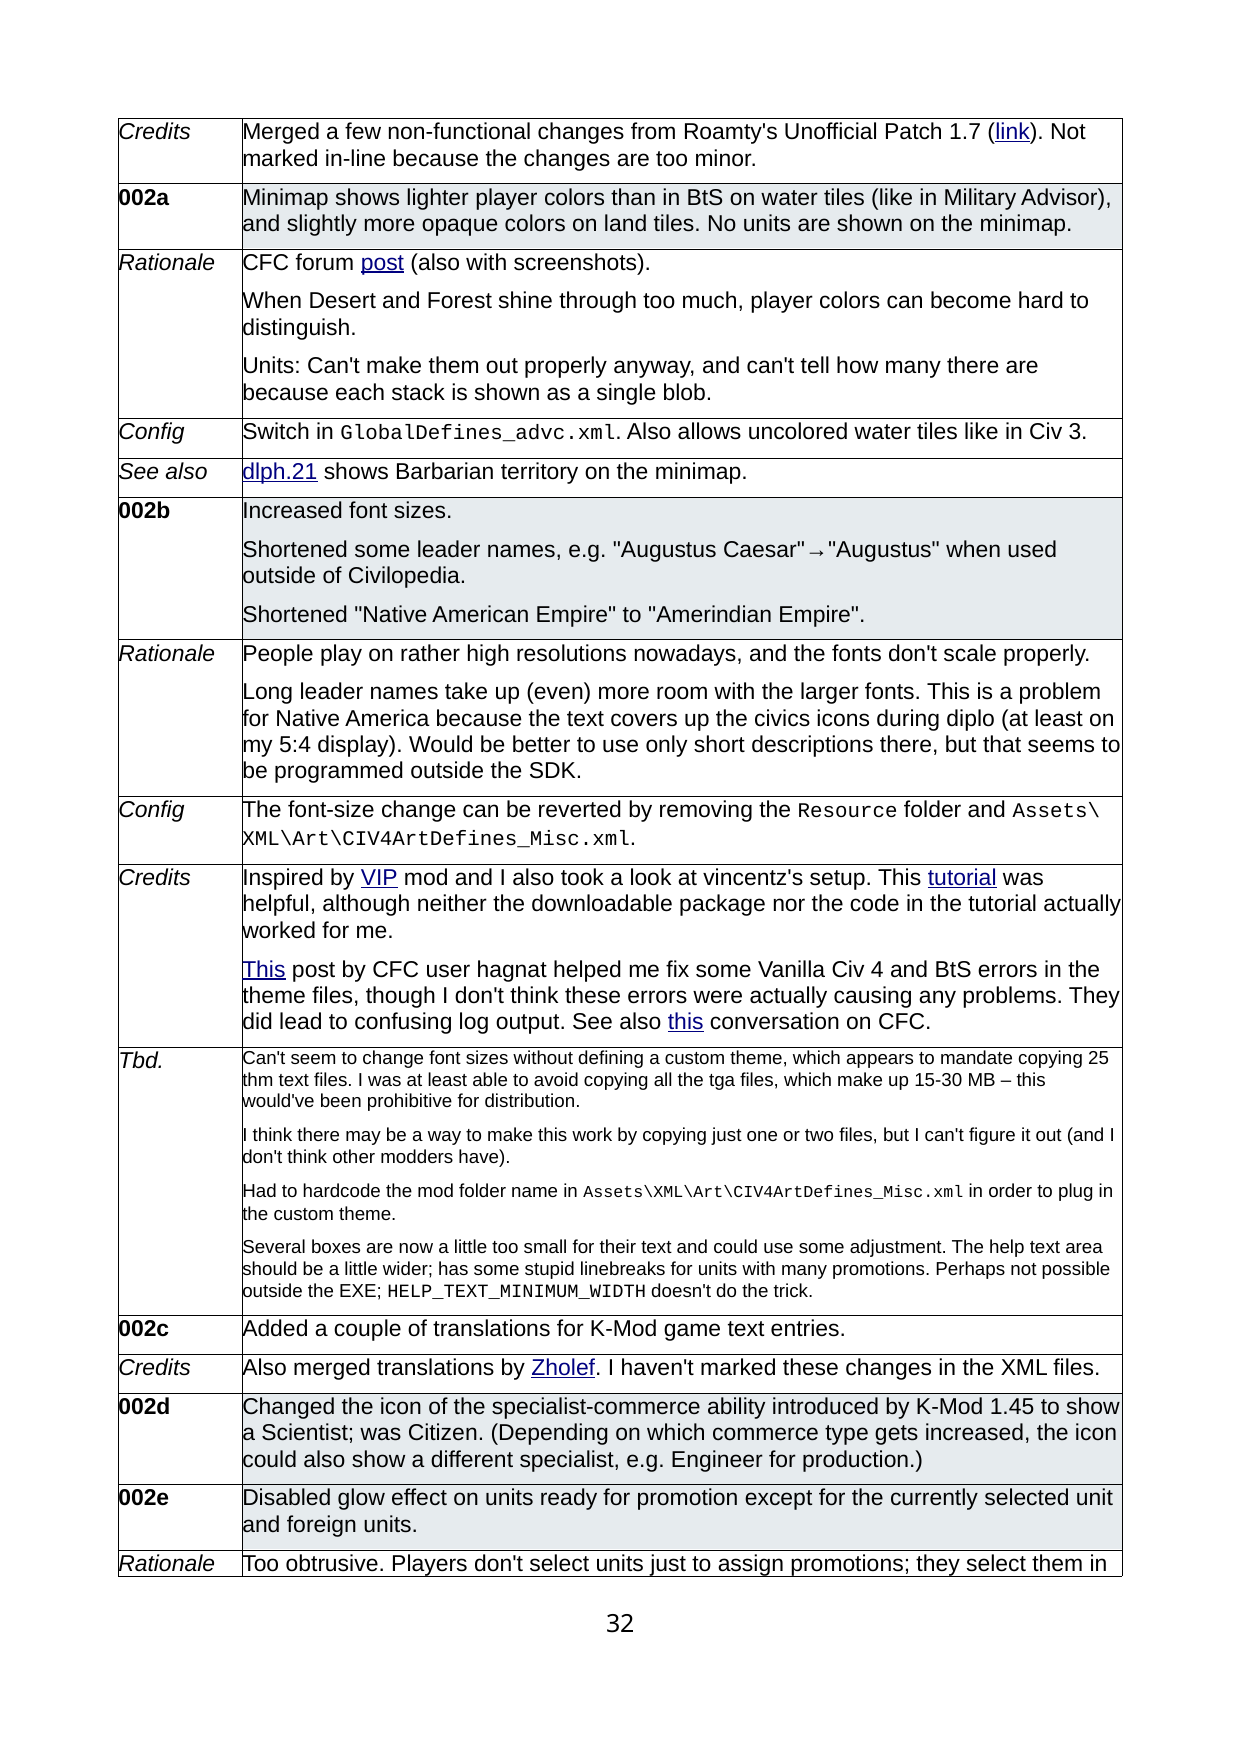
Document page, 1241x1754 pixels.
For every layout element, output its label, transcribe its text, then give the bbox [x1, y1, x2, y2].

table_cell Switch in GlobalDefines_advc.xml. Also allows uncolored water tiles like in Civ 3. [243, 419, 1122, 458]
table_cell Credits [119, 119, 242, 183]
table_cell 002c [119, 1316, 242, 1354]
table_cell Config [119, 797, 242, 864]
table_cell The font-size change can be reverted by removing the Resource folder and Assets\XML\Art\CIV4ArtDefines_Misc.xml. [243, 797, 1122, 864]
table_cell Too obtrusive. Players don't select units just to assign promotions; they select them in [243, 1551, 1122, 1576]
table_cell 002b [119, 498, 242, 639]
table_cell dlph.21 shows Barbarian territory on the minimap. [243, 459, 1122, 497]
table_cell Added a couple of translations for K-Mod game text entries. [243, 1316, 1122, 1354]
table_cell Can't seem to change font sizes without defining a custom theme, which appears to mandate copying 25 thm text files. I was at least able to avoid copying all the tga files, which make up 15-30 MB – this would've been prohibitive for distribution. I think there may be a way to make this work by copying just one or two files, but I can't figure it out (and I don't think other modders have). Had to hardcode the mod folder name in Assets\XML\Art\CIV4ArtDefines_Misc.xml in order to plug in the custom theme. Several boxes are now a little too small for their text and could use some adjustment. The help text area should be a little wider; has some stupid linebreaks for units with many promotions. Perhaps not possible outside the EXE; HELP_TEXT_MINIMUM_WIDTH doesn't do the trick. [243, 1048, 1122, 1315]
table_cell Config [119, 419, 242, 458]
table_cell Credits [119, 1355, 242, 1393]
table_cell Merged a few non-functional changes from Roamty's Unofficial Patch 1.7 (link). Not marked in-line because the changes are too minor. [243, 119, 1122, 183]
table_cell CFC forum post (also with screenshots). When Desert and Forest shine through too much, player colors can become hard to distinguish. Units: Can't make them out properly anyway, and can't tell how many there are because each stack is shown as a single blob. [243, 250, 1122, 418]
table_cell Credits [119, 865, 242, 1047]
table_cell Tbd. [119, 1048, 242, 1315]
table_cell Disabled glow effect on units ready for promotion except for the currently selected unit and foreign units. [243, 1485, 1122, 1549]
table_cell Also merged translations by Zholef. I haven't marked these changes in the XML files. [243, 1355, 1122, 1393]
table_cell Changed the icon of the specialist-commerce ability introduced by K-Mod 1.45 to show a Scientist; was Citizen. (Depending on which commerce type gets increased, the icon could also show a different specialist, e.g. Engineer for production.) [243, 1394, 1122, 1484]
table_cell Inspired by VIP mod and I also took a look at vincentz's setup. This tutorial was helpful, although neither the downloadable package nor the code in the tutorial actually worked for me. This post by CFC user hagnat helped me fix some Vanilla Civ 4 and BtS errors in the theme files, though I don't think these errors were actually causing any problems. They did lead to confusing log output. See also this conversation on CFC. [243, 865, 1122, 1047]
table_cell 002a [119, 184, 242, 248]
table_cell Minimap shows lighter player colors than in BtS on water tiles (like in Military Advisor), and slightly more opaque colors on land tiles. No units are shown on the minimap. [243, 184, 1122, 248]
table_cell Rationale [119, 250, 242, 418]
table_cell Increased font sizes. Shortened some leader names, e.g. "Augustus Caesar"→"Augustus" when used outside of Civilopedia. Shortened "Native American Empire" to "Amerindian Empire". [243, 498, 1122, 639]
table_cell See also [119, 459, 242, 497]
table_cell People play on rather high resolutions nowadays, and the fonts don't scale properly. Long leader names take up (even) more room with the larger fonts. This is a problem for Native America because the text covers up the civics icons during diplo (at least on my 5:4 display). Would be better to use only short descriptions there, but that seems to be programmed outside the SDK. [243, 640, 1122, 796]
table_cell Rationale [119, 640, 242, 796]
table_cell Rationale [119, 1551, 242, 1576]
table_cell 002d [119, 1394, 242, 1484]
table_cell 002e [119, 1485, 242, 1549]
